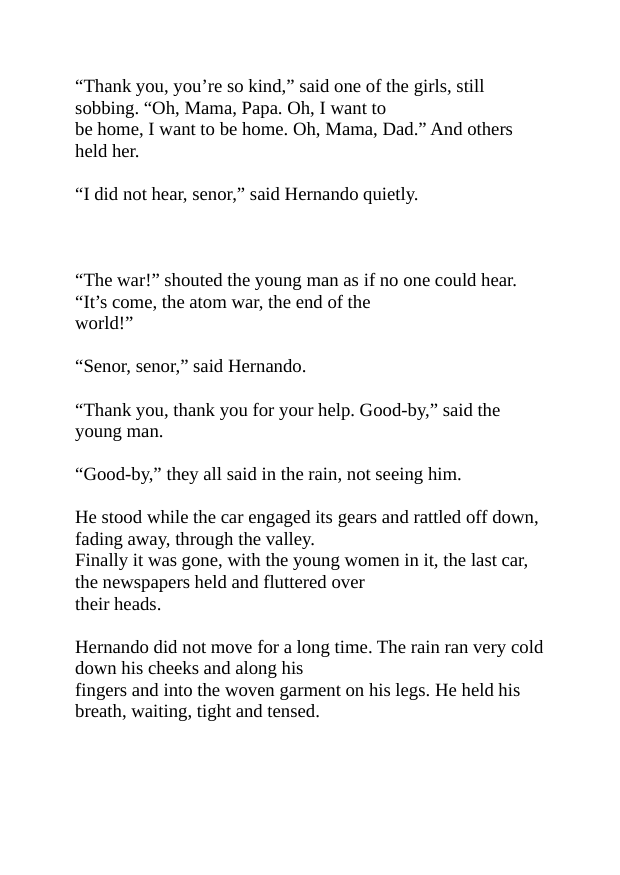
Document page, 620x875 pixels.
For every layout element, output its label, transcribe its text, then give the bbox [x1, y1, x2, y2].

text “Thank you, you’re so kind,” said one of the girls, still sobbing. “Oh, Mama, Papa. Oh, I want to be home, I want to be home. Oh, Mama, Dad.” And others held her. “I did not hear, senor,” said Hernando quietly. “The war!” shouted the young man as if no one could hear. “It’s come, the atom war, the end of the world!” “Senor, senor,” said Hernando. “Thank you, thank you for your help. Good-by,” said the young man. “Good-by,” they all said in the rain, not seeing him. He stood while the car engaged its gears and rattled off down, fading away, through the valley. Finally it was gone, with the young women in it, the last car, the newspapers held and fluttered over their heads. Hernando did not move for a long time. The rain ran very cold down his cheeks and along his fingers and into the woven garment on his legs. He held his breath, waiting, tight and tensed. [75, 75, 544, 743]
